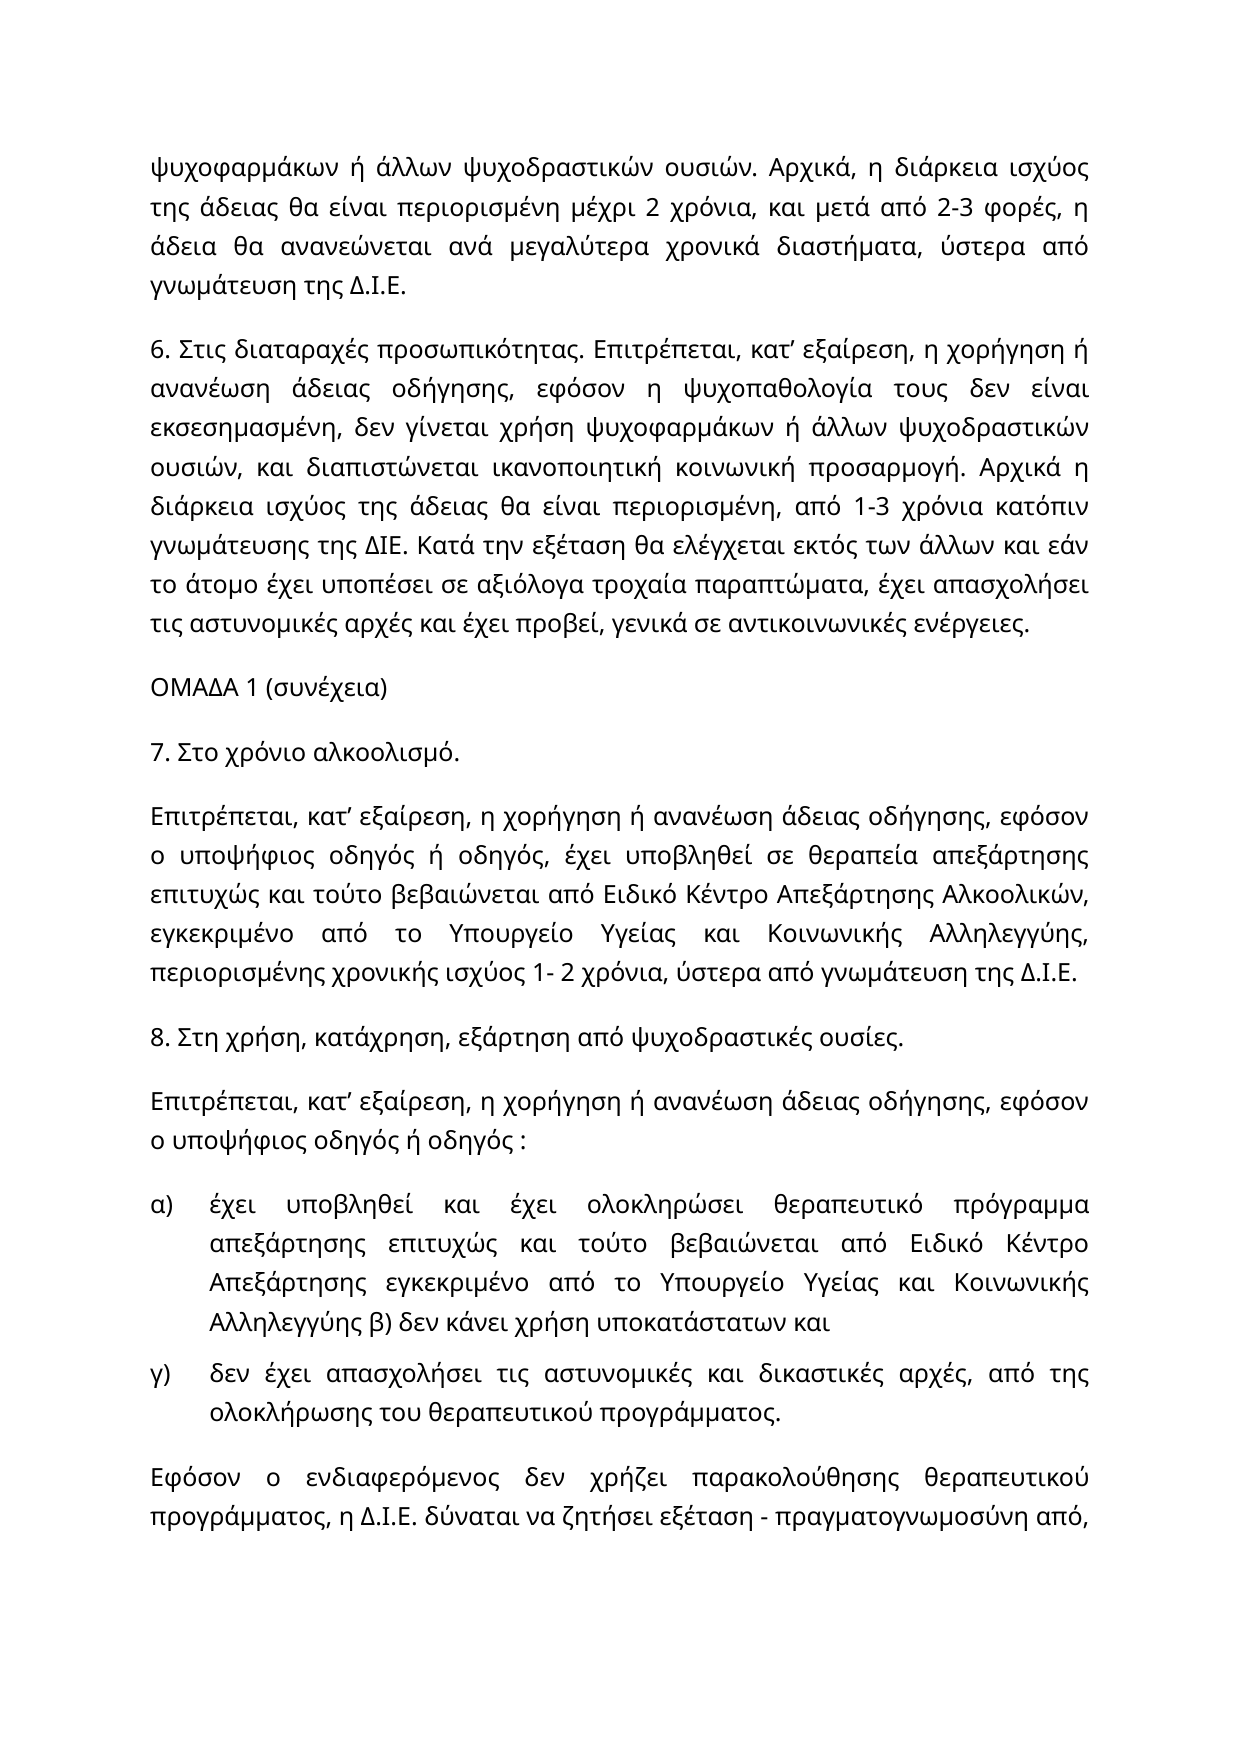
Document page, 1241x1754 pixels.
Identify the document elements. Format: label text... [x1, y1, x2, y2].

text Επιτρέπεται, κατ’ εξαίρεση, η χορήγηση ή ανανέωση άδειας οδήγησης, εφόσον ο υποψήφιος οδηγός ή οδηγός, έχει υποβληθεί σε θεραπεία απεξάρτησης επιτυχώς και τούτο βεβαιώνεται από Ειδικό Κέντρο Απεξάρτησης Αλκοολικών, εγκεκριμένο από το Υπουργείο Υγείας και Κοινωνικής Αλληλεγγύης, περιορισμένης χρονικής ισχύος 1- 2 χρόνια, ύστερα από γνωμάτευση της Δ.Ι.Ε. [150, 798, 1090, 989]
text ψυχοφαρμάκων ή άλλων ψυχοδραστικών ουσιών. Αρχικά, η διάρκεια ισχύος της άδειας θα είναι περιορισμένη μέχρι 2 χρόνια, και μετά από 2-3 φορές, η άδεια θα ανανεώνεται ανά μεγαλύτερα χρονικά διαστήματα, ύστερα από γνωμάτευση της Δ.Ι.Ε. [150, 150, 1090, 302]
text 6. Στις διαταραχές προσωπικότητας. Επιτρέπεται, κατ’ εξαίρεση, η χορήγηση ή ανανέωση άδειας οδήγησης, εφόσον η ψυχοπαθολογία τους δεν είναι εκσεσημασμένη, δεν γίνεται χρήση ψυχοφαρμάκων ή άλλων ψυχοδραστικών ουσιών, και διαπιστώνεται ικανοποιητική κοινωνική προσαρμογή. Αρχικά η διάρκεια ισχύος της άδειας θα είναι περιορισμένη, από 1-3 χρόνια κατόπιν γνωμάτευσης της ΔΙΕ. Κατά την εξέταση θα ελέγχεται εκτός των άλλων και εάν το άτομο έχει υποπέσει σε αξιόλογα τροχαία παραπτώματα, έχει απασχολήσει τις αστυνομικές αρχές και έχει προβεί, γενικά σε αντικοινωνικές ενέργειες. [150, 332, 1090, 640]
text Επιτρέπεται, κατ’ εξαίρεση, η χορήγηση ή ανανέωση άδειας οδήγησης, εφόσον ο υποψήφιος οδηγός ή οδηγός : [150, 1083, 1090, 1157]
text ΟΜΑΔΑ 1 (συνέχεια) [150, 670, 1090, 704]
list γ) δεν έχει απασχολήσει τις αστυνομικές και δικαστικές αρχές, από της ολοκλήρωσης του θεραπευτικού προγράμματος. [150, 1356, 1090, 1429]
text 8. Στη χρήση, κατάχρηση, εξάρτηση από ψυχοδραστικές ουσίες. [150, 1019, 1090, 1053]
text 7. Στο χρόνιο αλκοολισμό. [150, 734, 1090, 768]
text Εφόσον ο ενδιαφερόμενος δεν χρήζει παρακολούθησης θεραπευτικού προγράμματος, η Δ.Ι.Ε. δύναται να ζητήσει εξέταση - πραγματογνωμοσύνη από, [150, 1459, 1090, 1532]
list α) έχει υποβληθεί και έχει ολοκληρώσει θεραπευτικό πρόγραμμα απεξάρτησης επιτυχώς και τούτο βεβαιώνεται από Ειδικό Κέντρο Απεξάρτησης εγκεκριμένο από το Υπουργείο Υγείας και Κοινωνικής Αλληλεγγύης β) δεν κάνει χρήση υποκατάστατων και [150, 1187, 1090, 1338]
